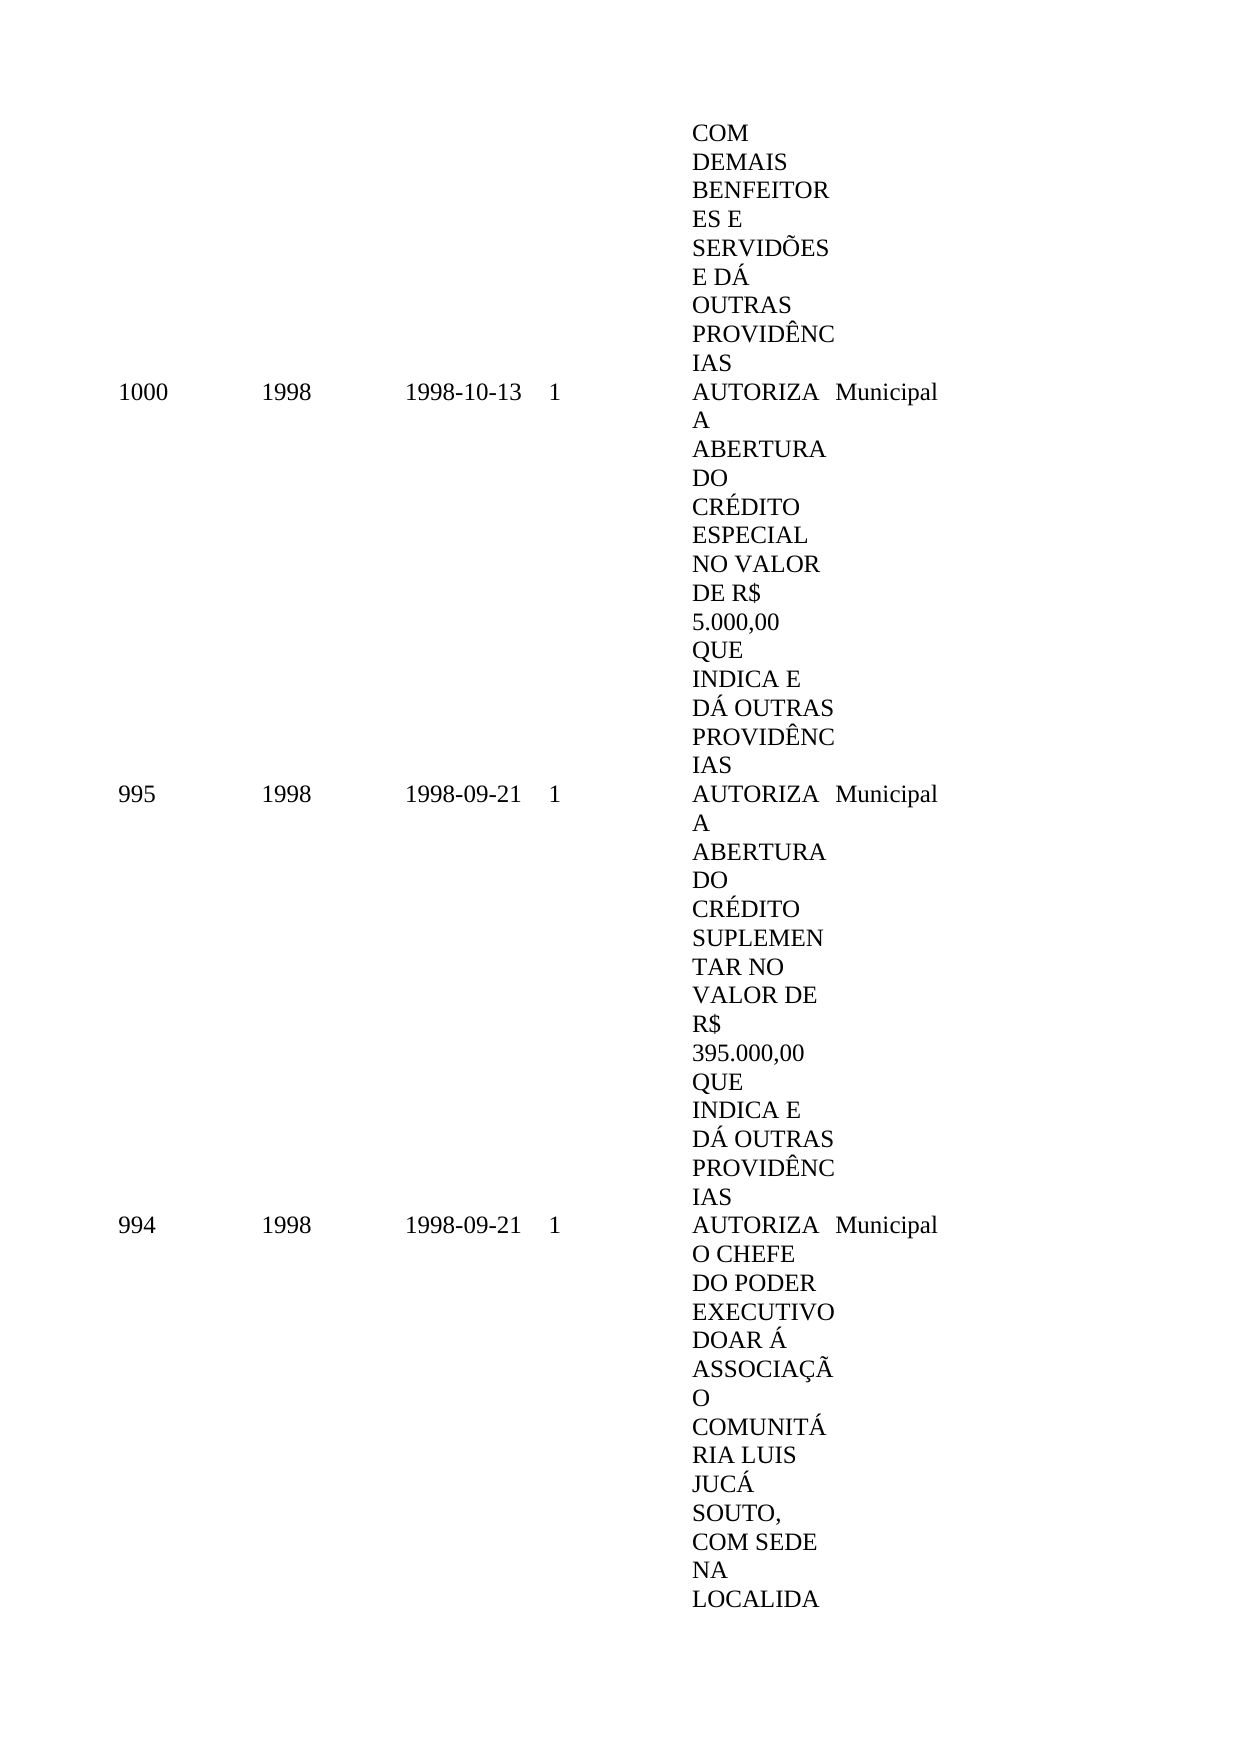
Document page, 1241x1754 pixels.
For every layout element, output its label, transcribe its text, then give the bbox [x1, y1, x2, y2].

table_cell AUTORIZA A ABERTURA DO CRÉDITO ESPECIAL NO VALOR DE R$ 5.000,00 QUE INDICA E DÁ OUTRAS PROVIDÊNCIAS [692, 377, 835, 779]
table_cell AUTORIZA O CHEFE DO PODER EXECUTIVO DOAR Á ASSOCIAÇÃO COMUNITÁRIA LUIS JUCÁ SOUTO, COM SEDE NA LOCALIDA [692, 1211, 835, 1613]
table_cell 1998 [261, 779, 405, 1211]
table_cell 994 [118, 1211, 261, 1613]
table_cell 1 [548, 1211, 692, 1613]
table_cell COM DEMAIS BENFEITORES E SERVIDÕES E DÁ OUTRAS PROVIDÊNCIAS [692, 118, 835, 377]
table_cell [979, 118, 1122, 377]
table_cell Municipal [835, 1211, 979, 1613]
table_cell 1998-09-21 [405, 779, 548, 1211]
table_cell 1 [548, 779, 692, 1211]
table_cell [979, 377, 1122, 779]
table_cell [979, 779, 1122, 1211]
table_cell [979, 1211, 1122, 1613]
table_cell 1998 [261, 1211, 405, 1613]
table_cell 1 [548, 377, 692, 779]
table_cell [261, 118, 405, 377]
table_cell 1998-09-21 [405, 1211, 548, 1613]
table_cell Municipal [835, 779, 979, 1211]
table_cell 995 [118, 779, 261, 1211]
table_cell [405, 118, 548, 377]
table_cell [118, 118, 261, 377]
table_cell [548, 118, 692, 377]
table_cell 1998 [261, 377, 405, 779]
table_cell 1000 [118, 377, 261, 779]
table_cell [835, 118, 979, 377]
table_cell AUTORIZA A ABERTURA DO CRÉDITO SUPLEMENTAR NO VALOR DE R$ 395.000,00 QUE INDICA E DÁ OUTRAS PROVIDÊNCIAS [692, 779, 835, 1211]
table_cell 1998-10-13 [405, 377, 548, 779]
table_cell Municipal [835, 377, 979, 779]
